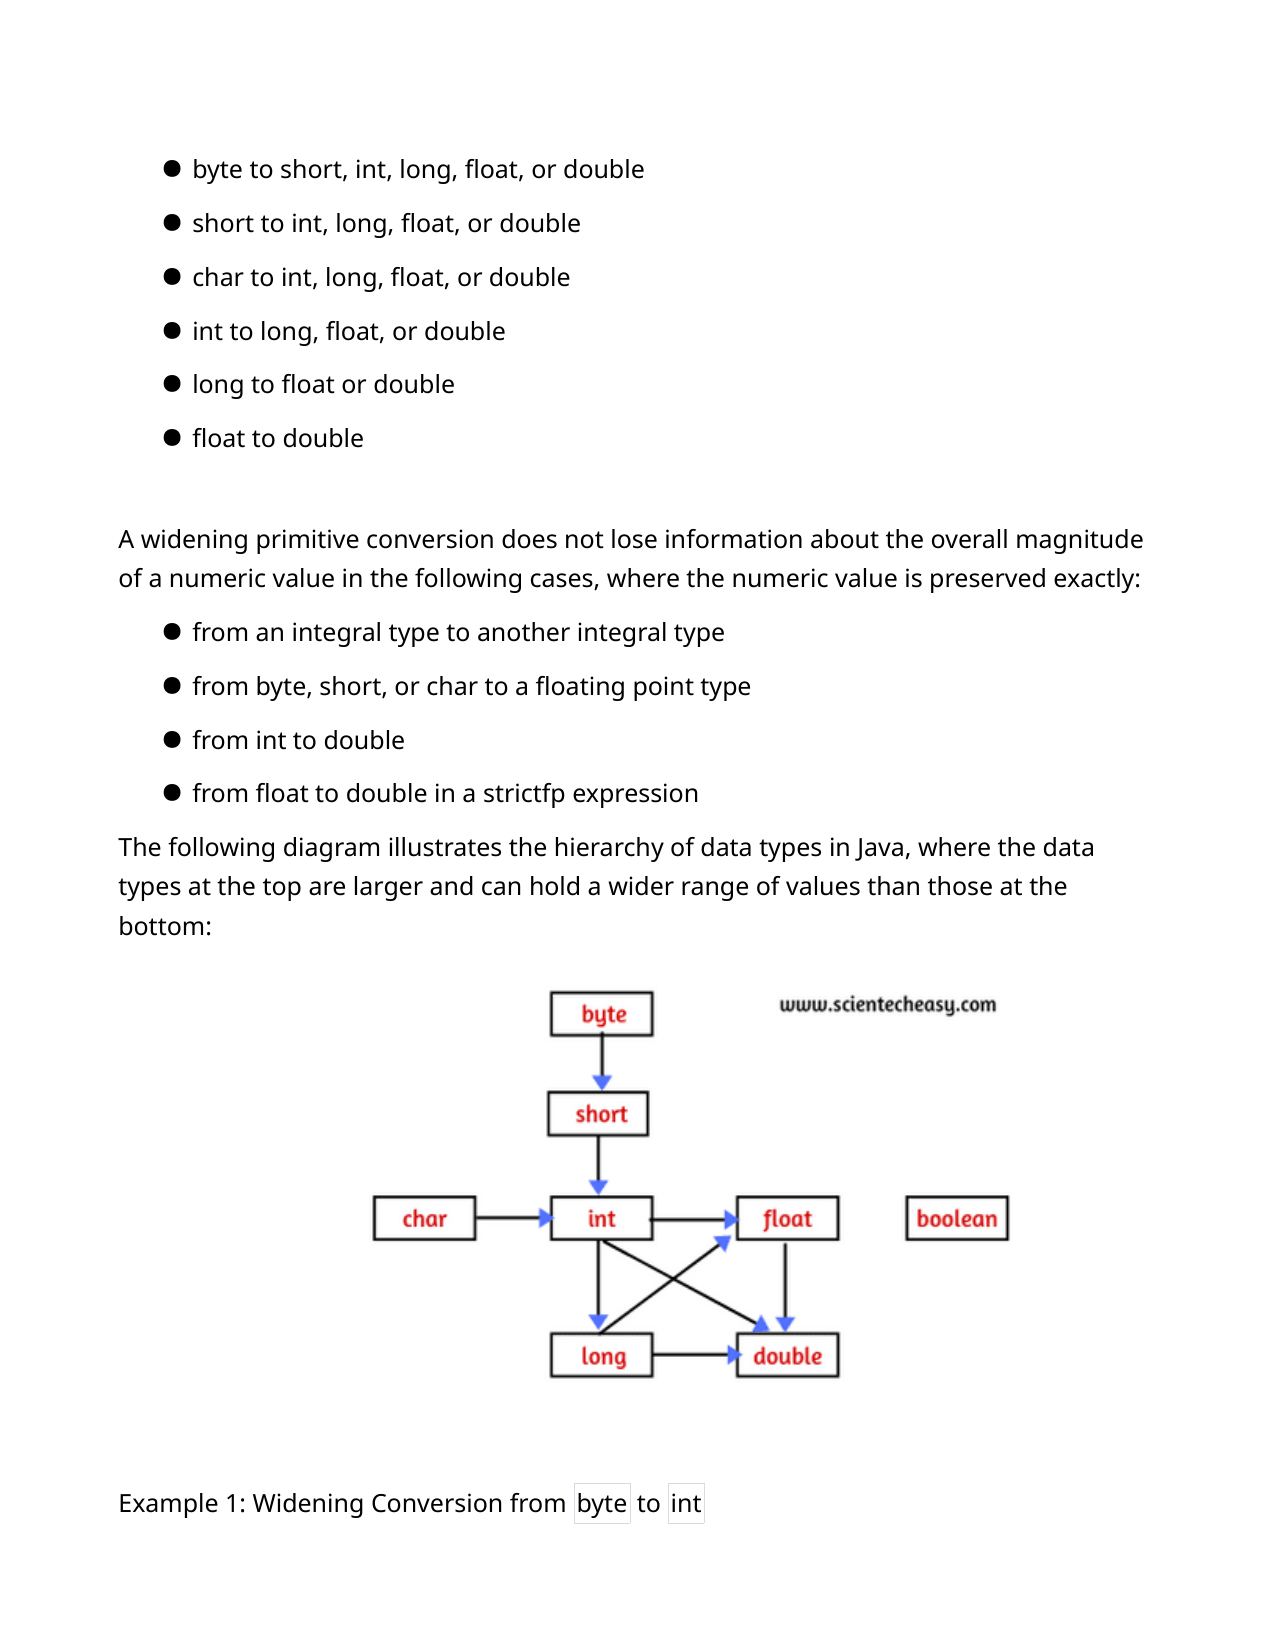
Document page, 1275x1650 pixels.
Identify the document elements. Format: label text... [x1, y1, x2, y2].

list from float to double in a strictfp expression [162, 776, 1157, 810]
text byte [575, 1484, 630, 1523]
list byte to short, int, long, float, or double [162, 152, 1157, 186]
text Example 1: Widening Conversion from [118, 1483, 574, 1523]
list int to long, float, or double [162, 313, 1157, 347]
text [705, 1483, 1157, 1523]
text The following diagram illustrates the hierarchy of data types in Java, where the data types at the top are larger and can hold a wider range of values than those at the bottom: [118, 830, 1157, 942]
list from byte, short, or char to a floating point type [162, 668, 1157, 703]
picture [221, 978, 1054, 1393]
list from int to double [162, 722, 1157, 756]
list from an integral type to another integral type [162, 615, 1157, 649]
list float to double [162, 421, 1157, 455]
text int [669, 1484, 704, 1523]
text to [631, 1483, 668, 1523]
text A widening primitive conversion does not lose information about the overall magnitude of a numeric value in the following cases, where the numeric value is preserved exactly: [118, 522, 1157, 595]
list long to float or double [162, 367, 1157, 401]
list short to int, long, float, or double [162, 206, 1157, 240]
list char to int, long, float, or double [162, 260, 1157, 294]
